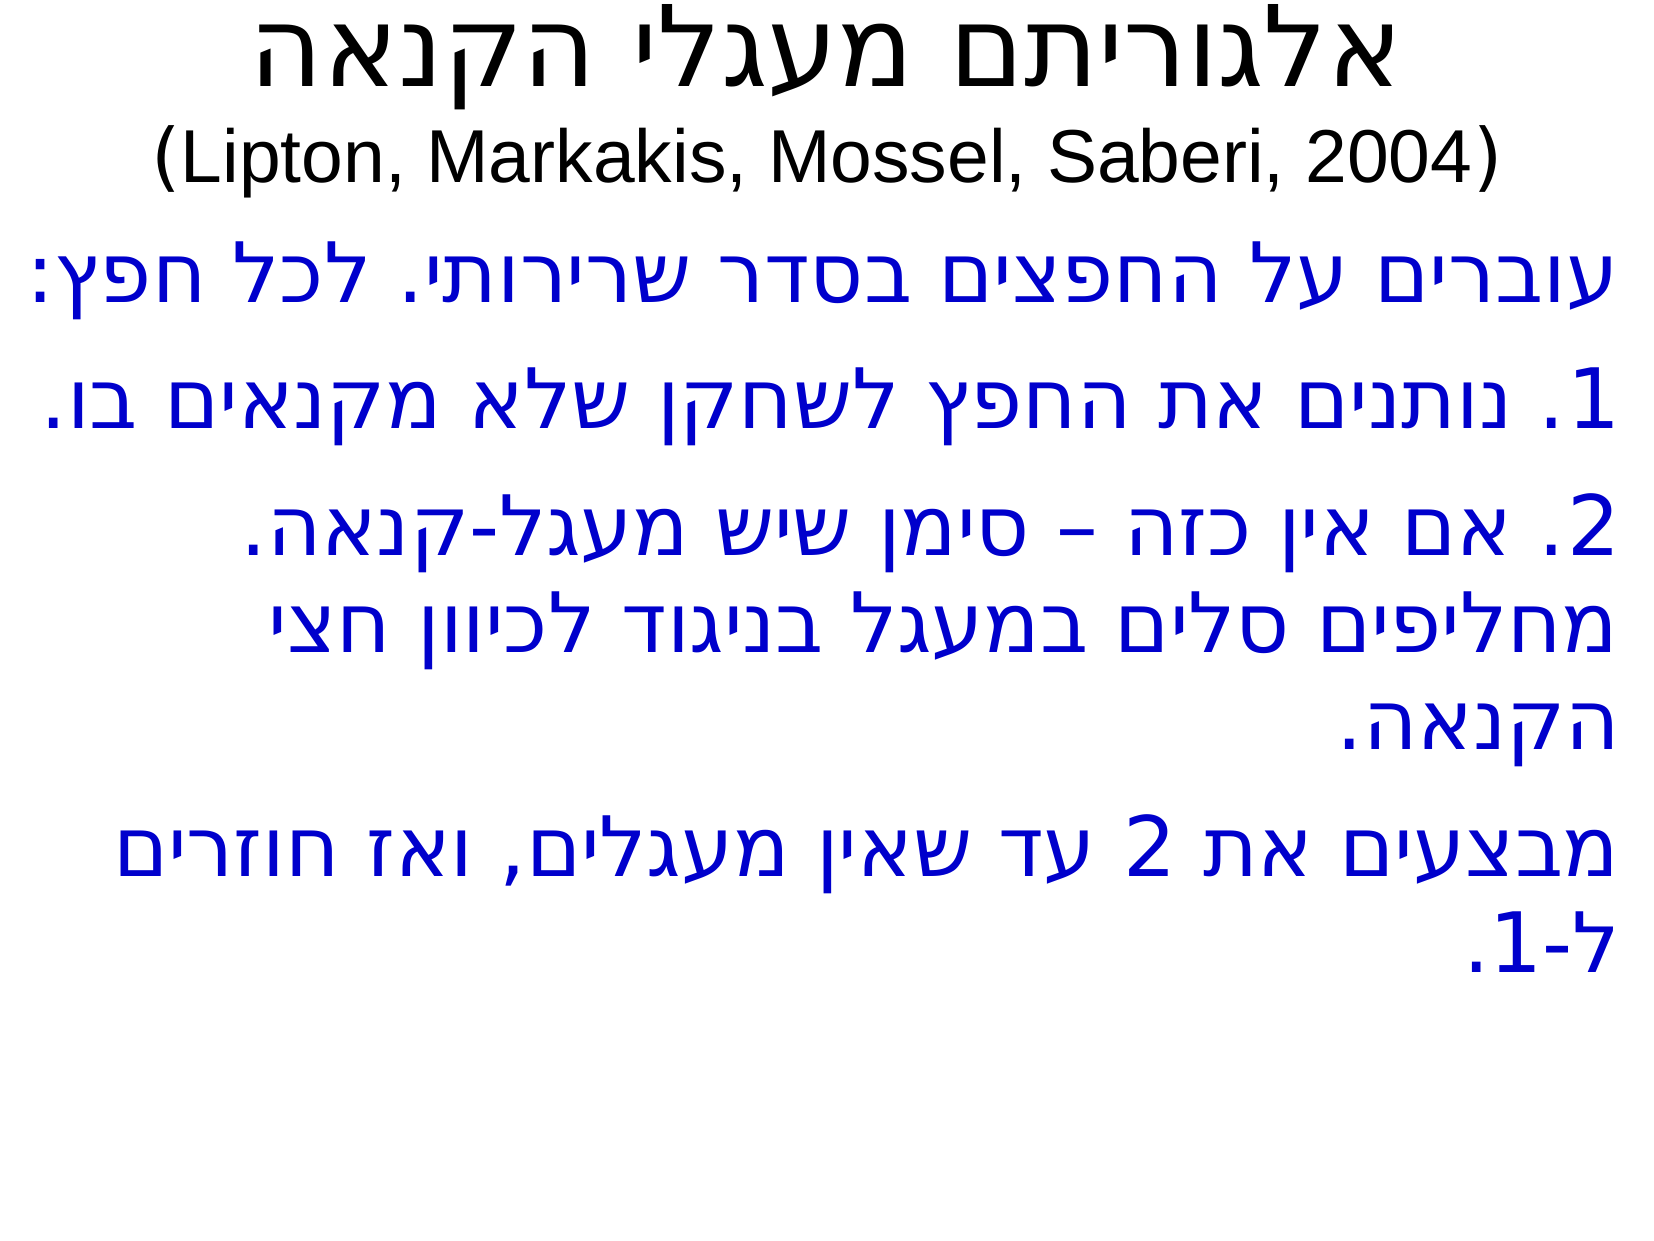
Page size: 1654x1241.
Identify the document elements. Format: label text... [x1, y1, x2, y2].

list עוברים על החפצים בסדר שרירותי. לכל חפץ: 1. נותנים את החפץ לשחקן שלא מקנאים בו. 2. אם אין כזה – סימן שיש מעגל-קנאה. מחליפים סלים במעגל בניגוד לכיוון חצי הקנאה. מבצעים את 2 עד שאין מעגלים, ואז חוזרים ל-1. [0, 225, 1621, 691]
title אלגוריתם מעגלי הקנאה (Lipton, Markakis, Mossel, Saberi, 2004) [0, 0, 1654, 198]
